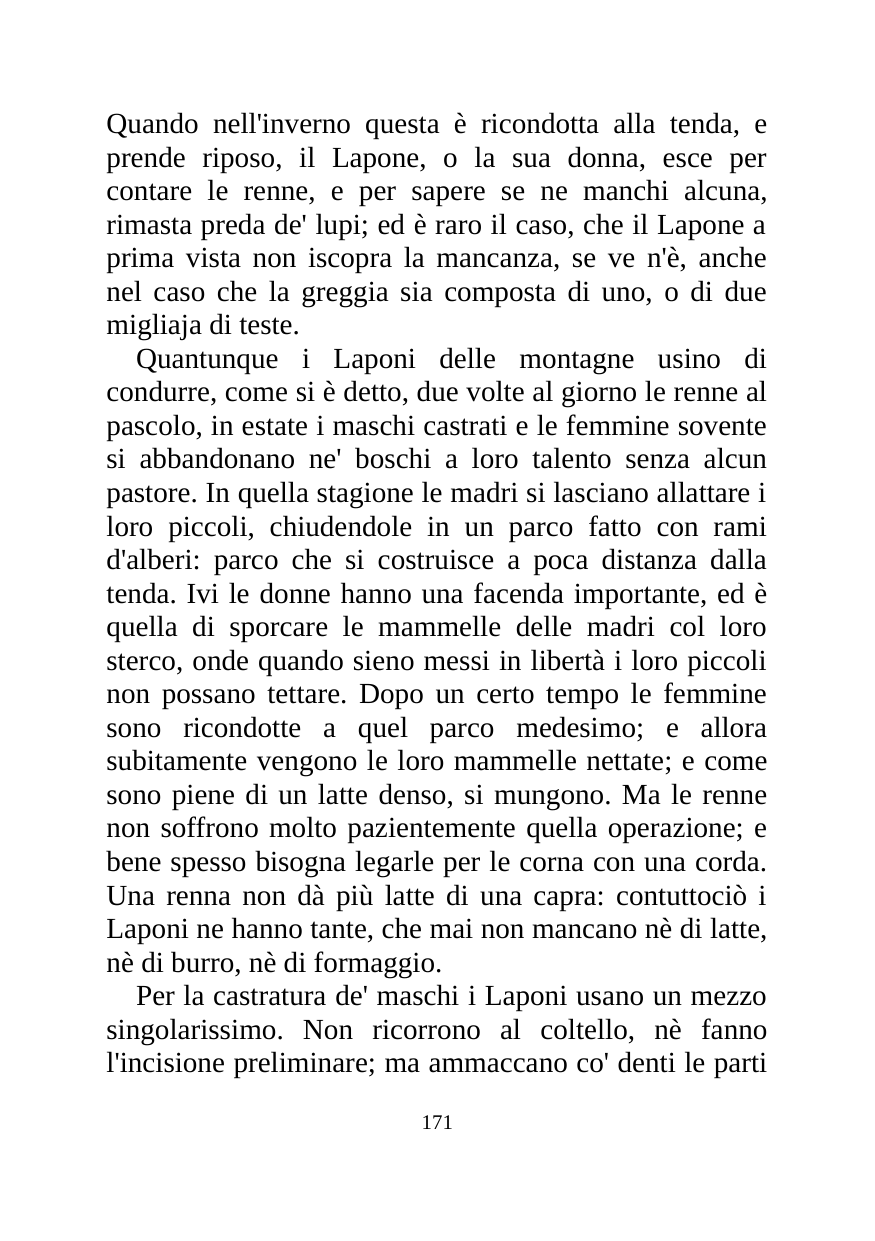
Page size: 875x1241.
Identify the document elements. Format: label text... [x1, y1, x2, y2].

text Quando nell'inverno questa è ricondotta alla tenda, e prende riposo, il Lapone, o la sua donna, esce per contare le renne, e per sapere se ne manchi alcuna, rimasta preda de' lupi; ed è raro il caso, che il Lapone a prima vista non iscopra la mancanza, se ve n'è, anche nel caso che la greggia sia composta di uno, o di due migliaja di teste. [106, 106, 768, 341]
text Per la castratura de' maschi i Laponi usano un mezzo singolarissimo. Non ricorrono al coltello, nè fanno l'incisione preliminare; ma ammaccano co' denti le parti [106, 978, 768, 1079]
text Quantunque i Laponi delle montagne usino di condurre, come si è detto, due volte al giorno le renne al pascolo, in estate i maschi castrati e le femmine sovente si abbandonano ne' boschi a loro talento senza alcun pastore. In quella stagione le madri si lasciano allattare i loro piccoli, chiudendole in un parco fatto con rami d'alberi: parco che si costruisce a poca distanza dalla tenda. Ivi le donne hanno una facenda importante, ed è quella di sporcare le mammelle delle madri col loro sterco, onde quando sieno messi in libertà i loro piccoli non possano tettare. Dopo un certo tempo le femmine sono ricondotte a quel parco medesimo; e allora subitamente vengono le loro mammelle nettate; e come sono piene di un latte denso, si mungono. Ma le renne non soffrono molto pazientemente quella operazione; e bene spesso bisogna legarle per le corna con una corda. Una renna non dà più latte di una capra: contuttociò i Laponi ne hanno tante, che mai non mancano nè di latte, nè di burro, nè di formaggio. [106, 341, 768, 978]
